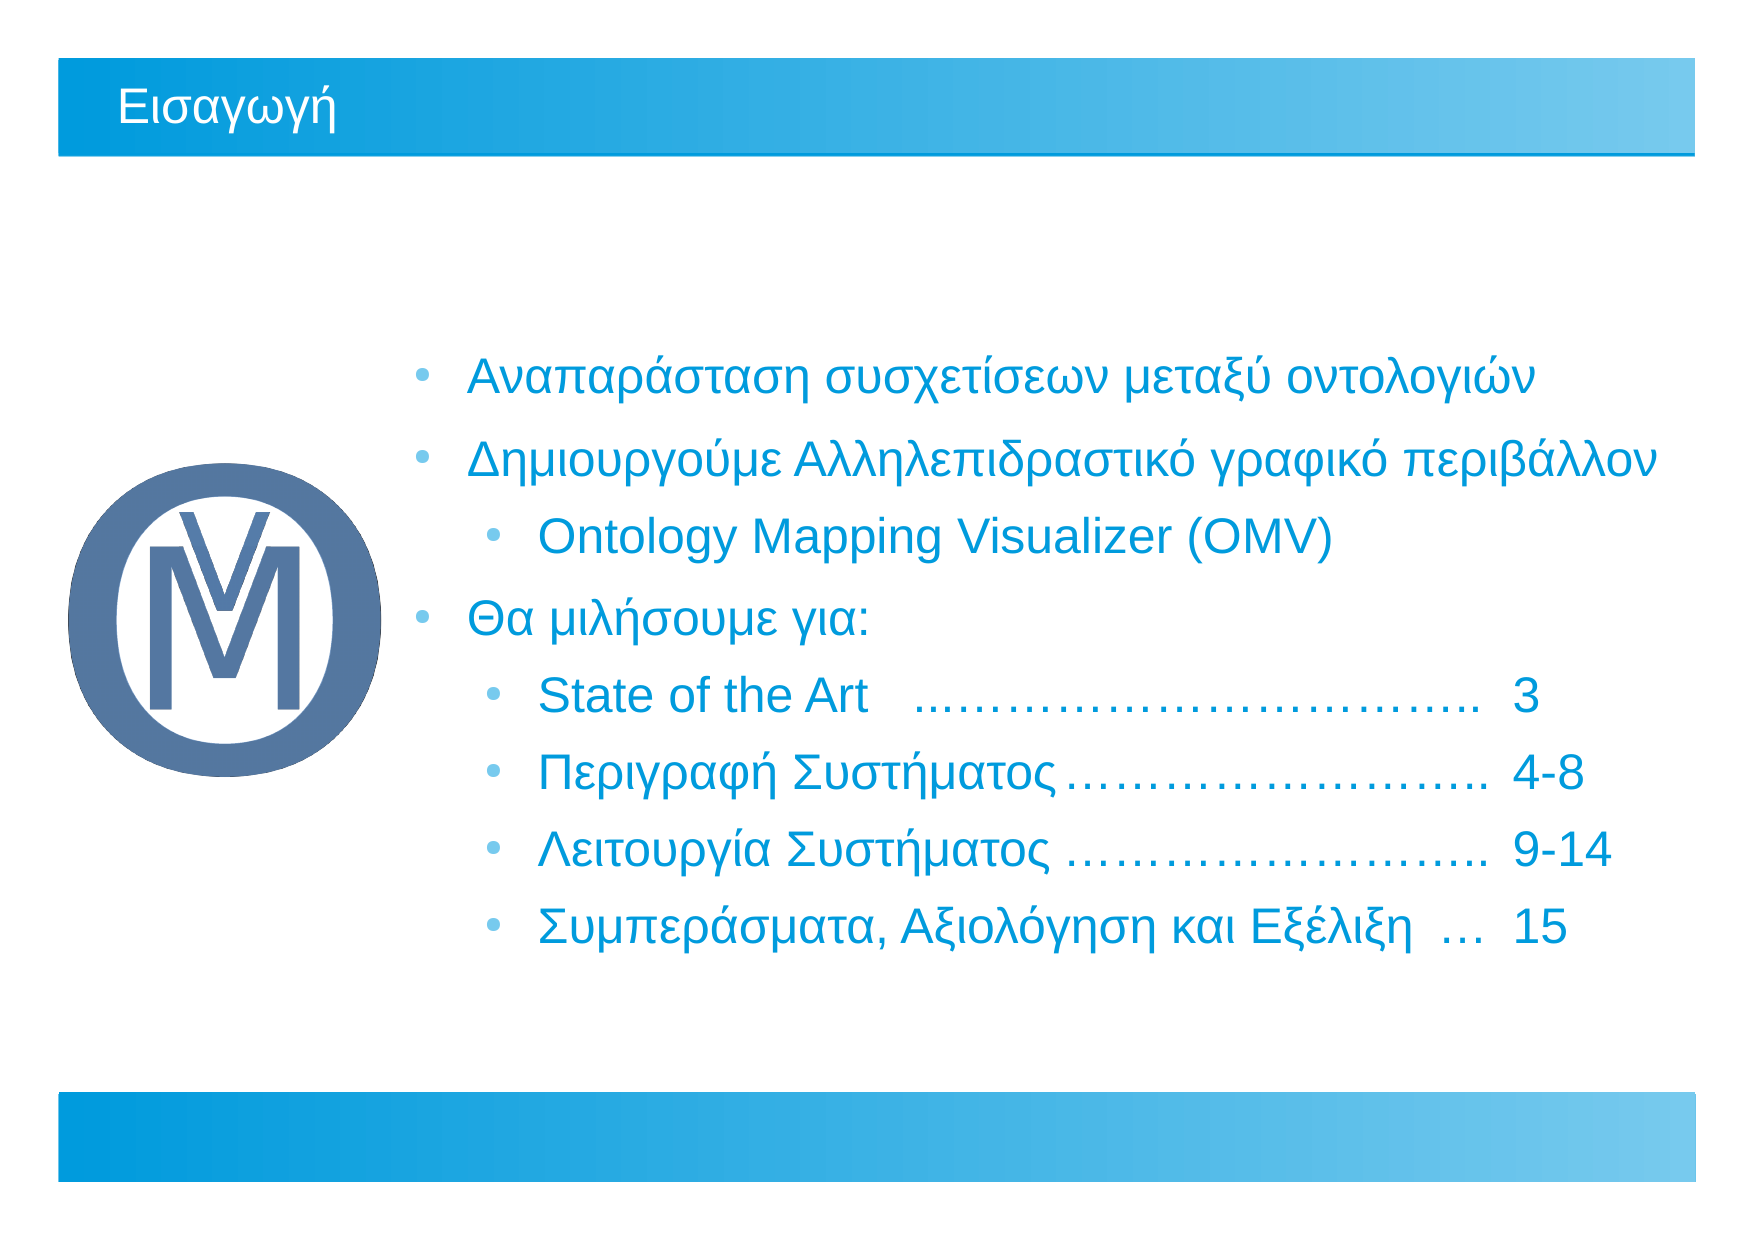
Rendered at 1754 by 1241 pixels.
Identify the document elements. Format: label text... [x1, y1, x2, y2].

picture [66, 462, 383, 778]
list Αναπαράσταση συσχετίσεων μεταξύ οντολογιών Δημιουργούμε Αλληλεπιδραστικό γραφικό περιβάλλον Ontology Mapping Visualizer (OMV) Θα μιλήσουμε για: State of the Art ...………………………….. 3 Περιγραφή Συστήματος …………………….. 4-8 Λειτουργία Συστήματος …………………….. 9-14 Συμπεράσματα, Αξιολόγηση και Εξέλιξη … 15 [396, 348, 1696, 892]
title Εισαγωγή [116, 58, 1637, 154]
